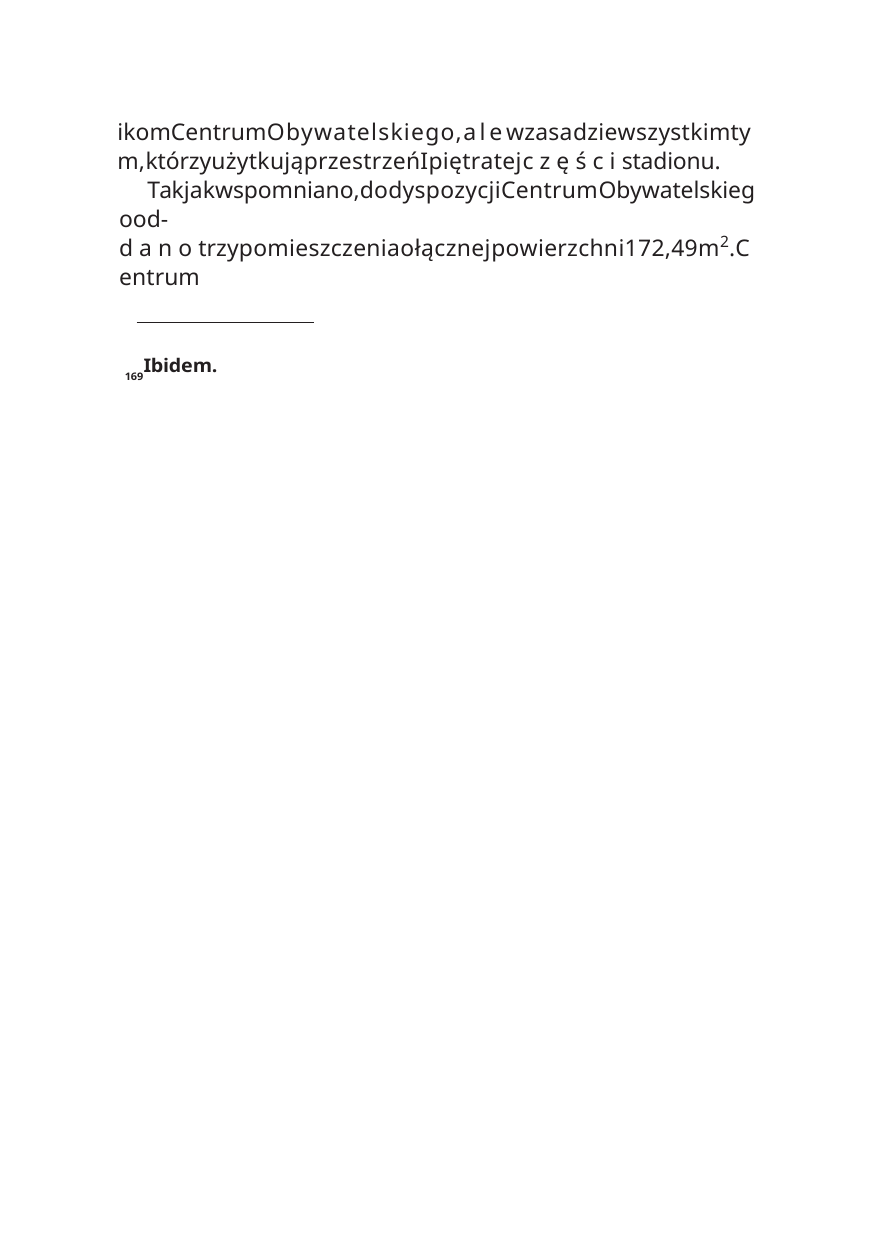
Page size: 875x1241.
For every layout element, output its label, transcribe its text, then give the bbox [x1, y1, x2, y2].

text Takjakwspomniano,dodyspozycjiCentrumObywatelskiegood-danotrzypomieszczeniaołącznejpowierzchni172,49m2.Centrum [119, 175, 762, 292]
text 169Ibidem. [124, 353, 772, 396]
text ikomCentrumObywatelskiego,alewzasadziewszystkimtym,którzyużytkująprzestrzeńIpiętratejczęścistadionu. [117, 117, 762, 175]
